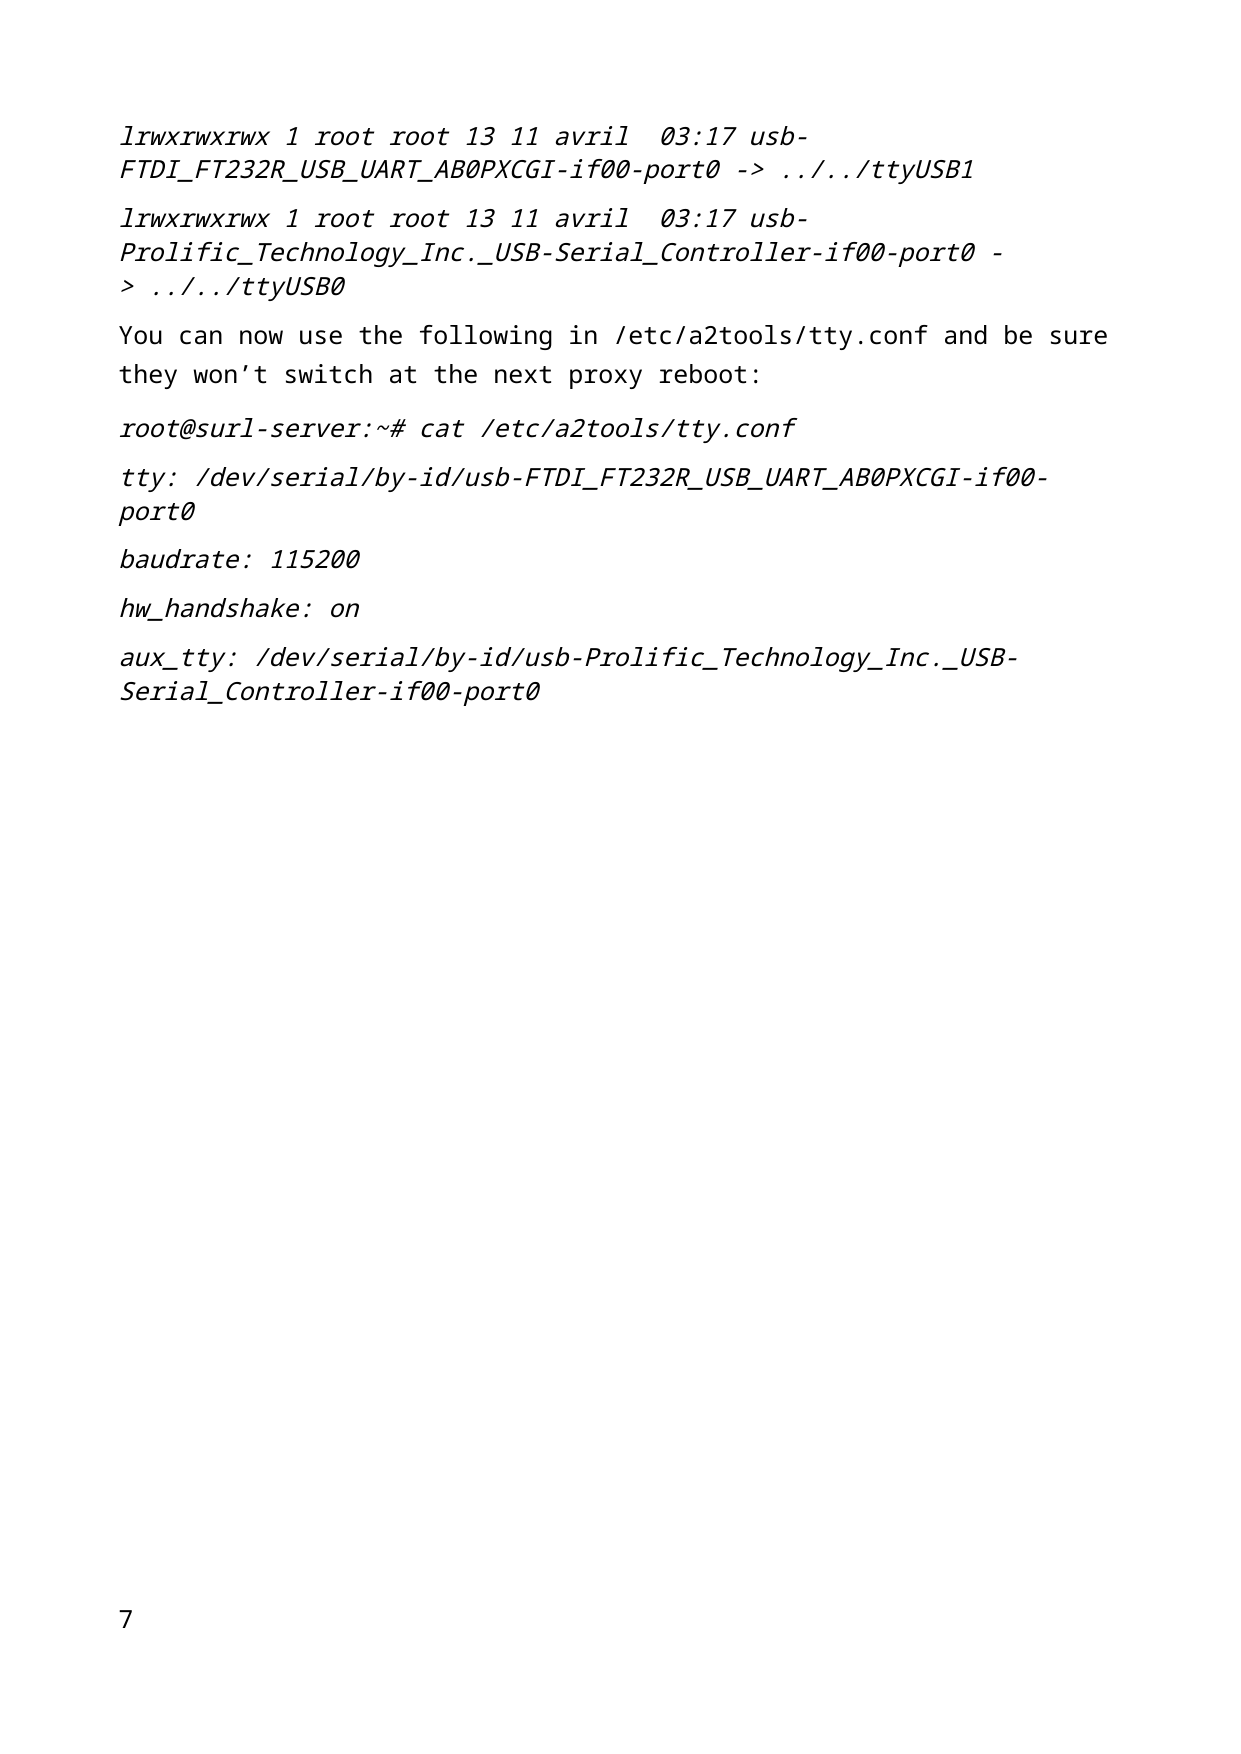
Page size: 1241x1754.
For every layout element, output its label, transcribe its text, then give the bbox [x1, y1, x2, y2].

text aux_tty: /dev/serial/by-id/usb-Prolific_Technology_Inc._USB-Serial_Controller-if00-port0 [118, 639, 1122, 707]
text root@surl-server:~# cat /etc/a2tools/tty.conf [118, 411, 1122, 444]
text tty: /dev/serial/by-id/usb-FTDI_FT232R_USB_UART_AB0PXCGI-if00-port0 [118, 459, 1122, 527]
text You can now use the following in /etc/a2tools/tty.conf and be sure they won’t switch at the next proxy reboot: [118, 318, 1122, 391]
text lrwxrwxrwx 1 root root 13 11 avril 03:17 usb-Prolific_Technology_Inc._USB-Serial_Controller-if00-port0 -> ../../ttyUSB0 [118, 201, 1122, 303]
text hw_handshake: on [118, 591, 1122, 624]
text baudrate: 115200 [118, 542, 1122, 576]
text lrwxrwxrwx 1 root root 13 11 avril 03:17 usb-FTDI_FT232R_USB_UART_AB0PXCGI-if00-port0 -> ../../ttyUSB1 [118, 118, 1122, 186]
